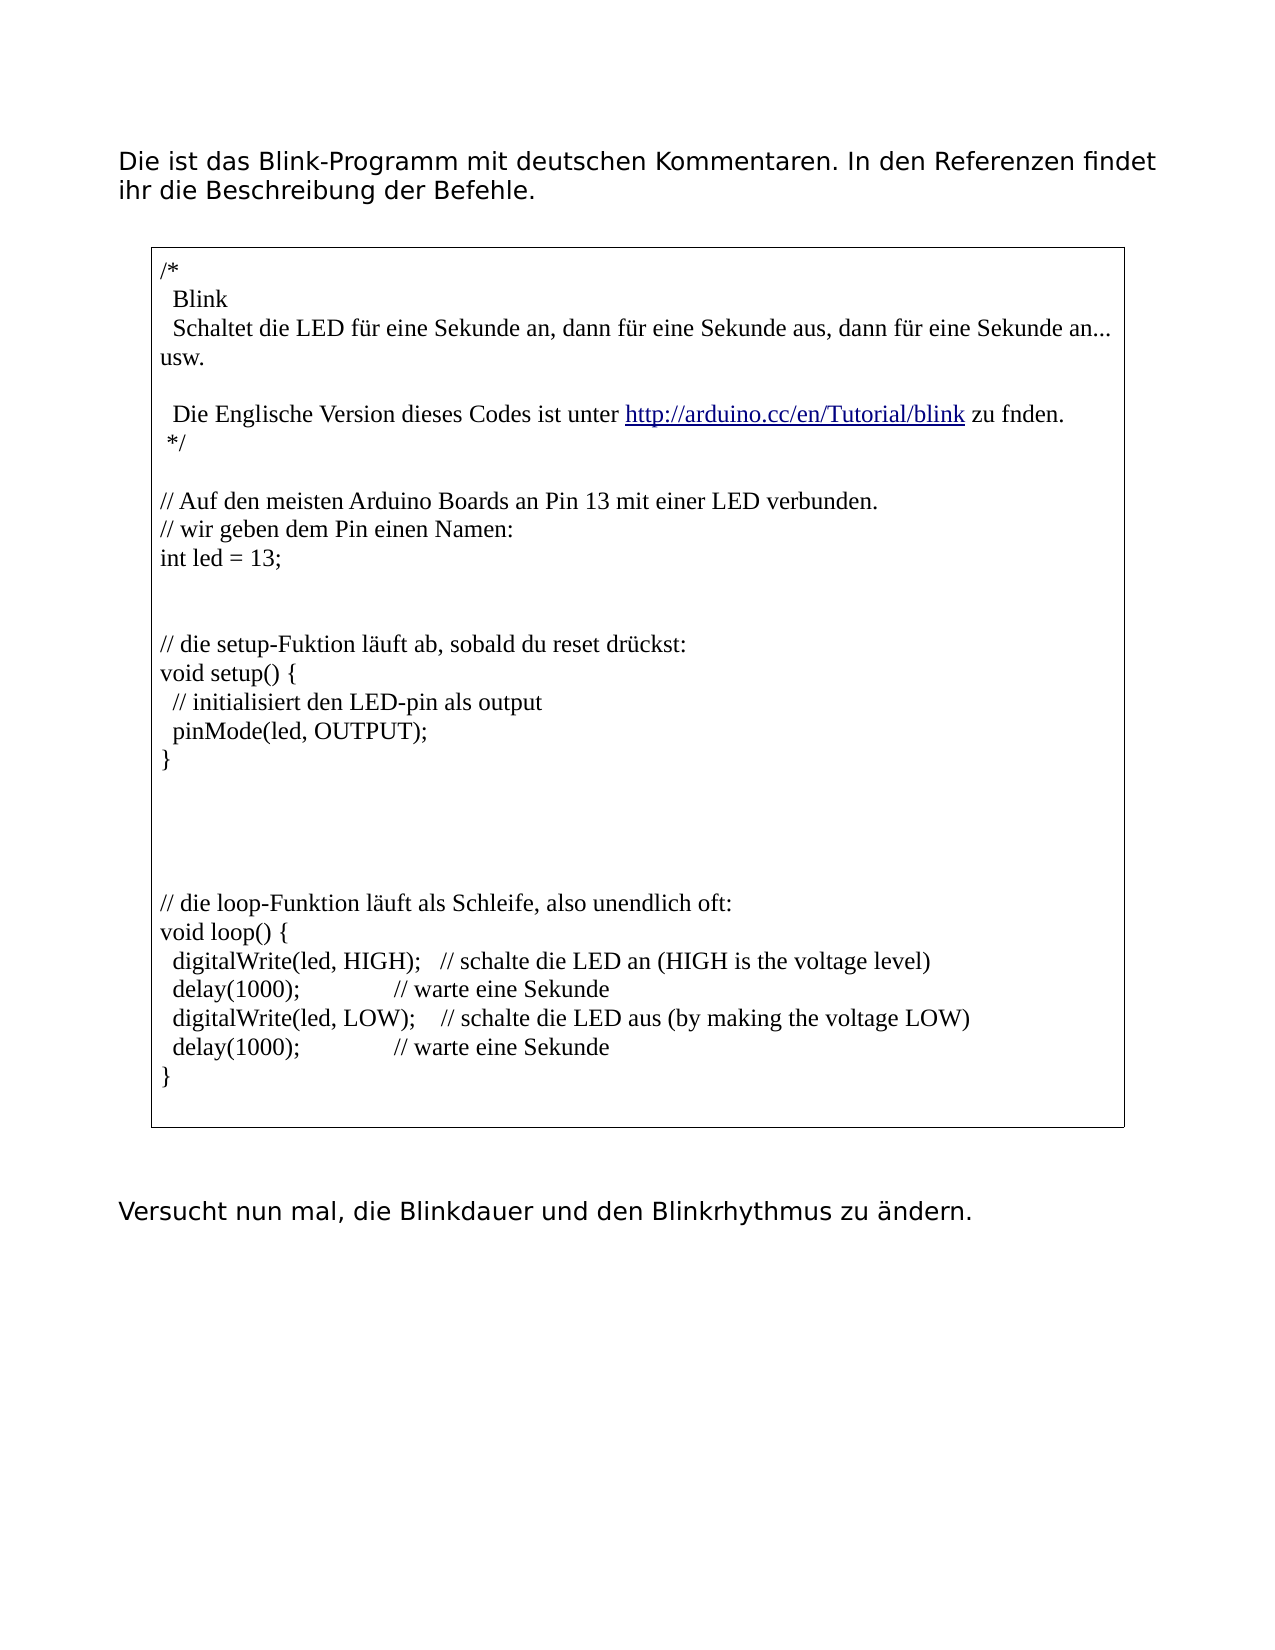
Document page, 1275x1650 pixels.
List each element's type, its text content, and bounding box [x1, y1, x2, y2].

text delay(1000); // warte eine Sekunde [160, 1032, 1115, 1061]
text int led = 13; [160, 543, 1115, 572]
text /* [160, 256, 1115, 284]
text // Auf den meisten Arduino Boards an Pin 13 mit einer LED verbunden. [160, 486, 1115, 514]
text void loop() { [160, 917, 1115, 946]
text pinMode(led, OUTPUT); [160, 716, 1115, 744]
text // wir geben dem Pin einen Namen: [160, 514, 1115, 543]
text Die ist das Blink-Programm mit deutschen Kommentaren. In den Referenzen findet ihr die Beschreibung der Befehle. [118, 147, 1157, 206]
text } [160, 744, 1115, 773]
text digitalWrite(led, LOW); // schalte die LED aus (by making the voltage LOW) [160, 1003, 1115, 1032]
text Schaltet die LED für eine Sekunde an, dann für eine Sekunde aus, dann für eine Sekunde an... usw. [160, 313, 1115, 371]
text Versucht nun mal, die Blinkdauer und den Blinkrhythmus zu ändern. [118, 1197, 1157, 1226]
text Die Englische Version dieses Codes ist unter http://arduino.cc/en/Tutorial/blink zu fnden. [160, 399, 1115, 428]
text } [160, 1061, 1115, 1089]
text delay(1000); // warte eine Sekunde [160, 974, 1115, 1003]
text digitalWrite(led, HIGH); // schalte die LED an (HIGH is the voltage level) [160, 946, 1115, 974]
text void setup() { [160, 658, 1115, 687]
text // die setup-Fuktion läuft ab, sobald du reset drückst: [160, 629, 1115, 658]
text */ [160, 428, 1115, 457]
text // die loop-Funktion läuft als Schleife, also unendlich oft: [160, 888, 1115, 917]
text Blink [160, 284, 1115, 313]
text // initialisiert den LED-pin als output [160, 687, 1115, 716]
